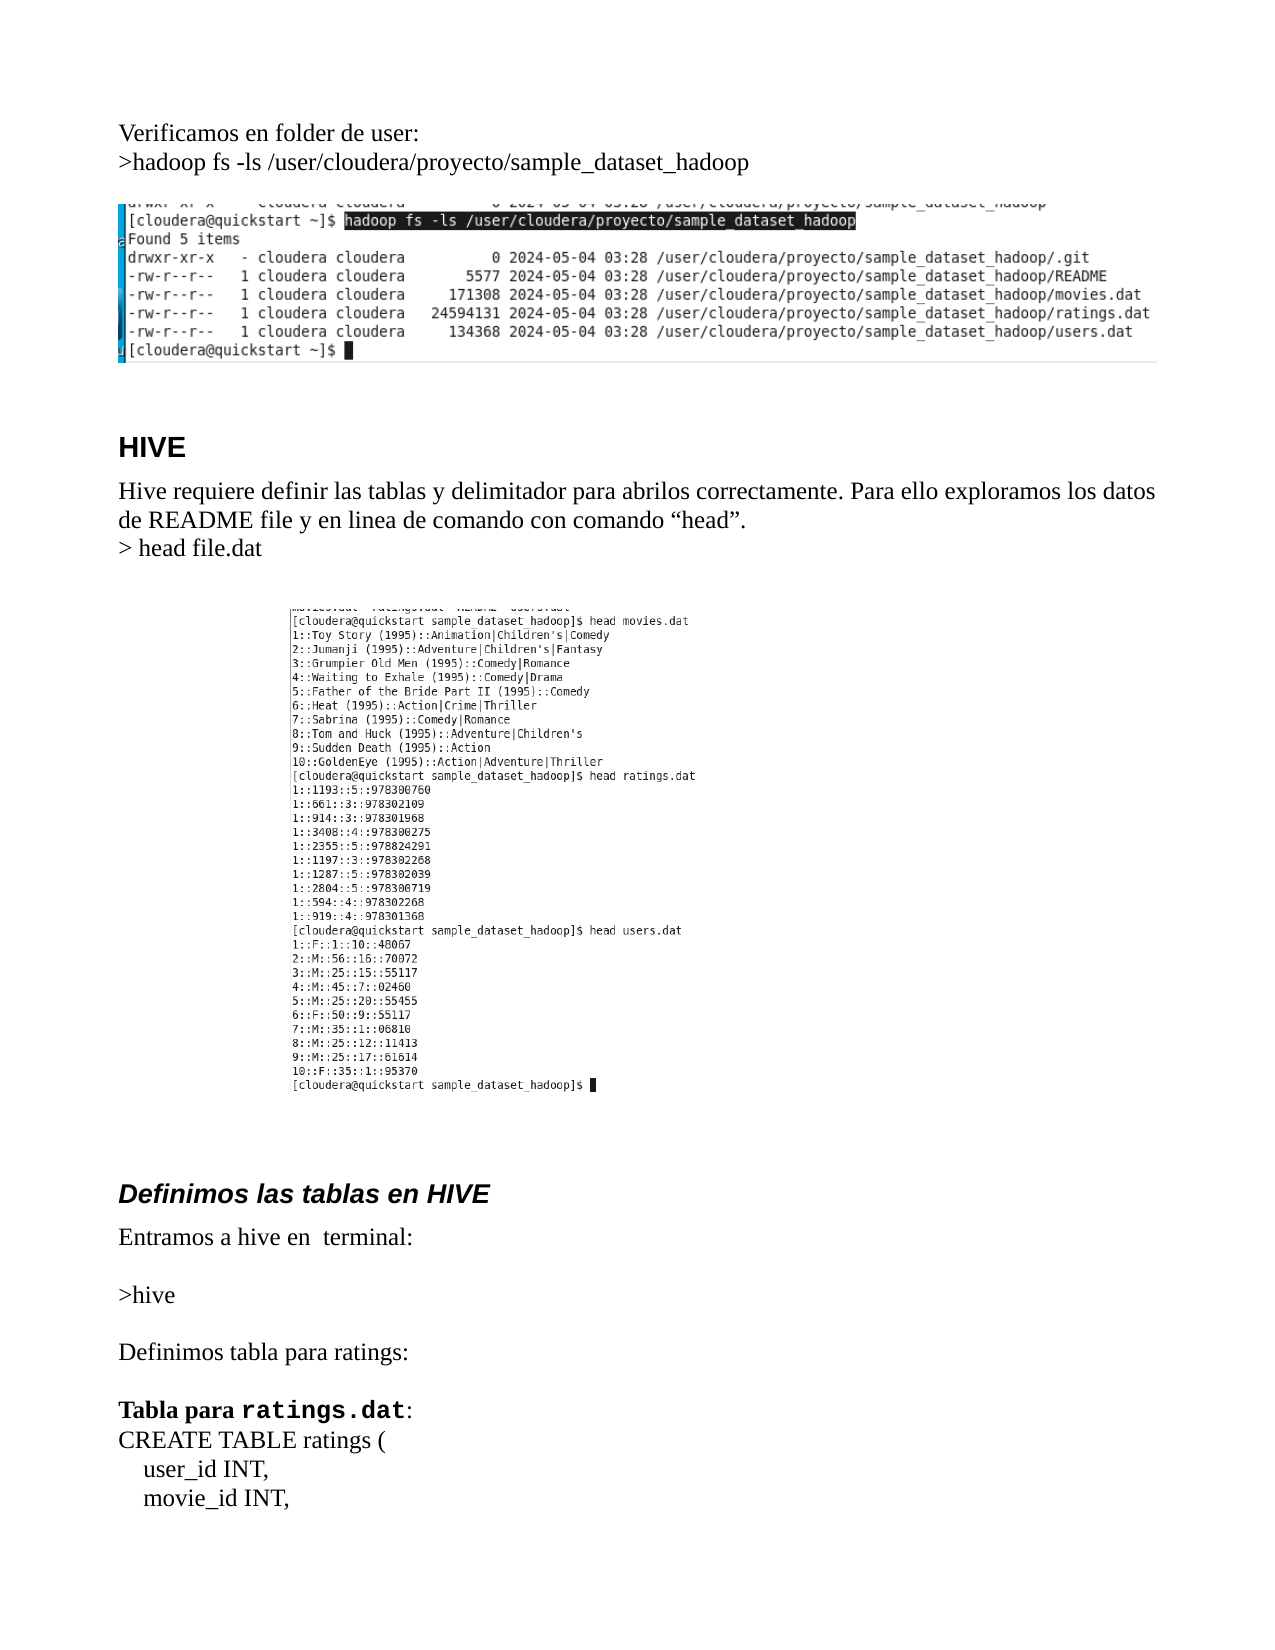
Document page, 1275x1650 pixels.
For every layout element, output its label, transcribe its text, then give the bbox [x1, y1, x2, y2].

text > head file.dat [118, 533, 1157, 562]
text >hadoop fs -ls /user/cloudera/proyecto/sample_dataset_hadoop [118, 147, 1157, 176]
text user_id INT, [118, 1454, 1157, 1483]
text Entramos a hive en terminal: [118, 1222, 1157, 1251]
picture [118, 204, 1157, 363]
text Definimos tabla para ratings: [118, 1337, 1157, 1366]
subtitle Definimos las tablas en HIVE [118, 1178, 1157, 1210]
text Hive requiere definir las tablas y delimitador para abrilos correctamente. Para ello exploramos los datos de README file y en linea de comando con comando “head”. [118, 476, 1157, 533]
picture [118, 288, 122, 308]
text CREATE TABLE ratings ( [118, 1426, 1157, 1454]
picture [290, 609, 700, 1092]
text Tabla para ratings.dat: [118, 1395, 1157, 1426]
text movie_id INT, [118, 1483, 1157, 1512]
text >hive [118, 1280, 1157, 1308]
text Verificamos en folder de user: [118, 118, 1157, 147]
subtitle HIVE [118, 430, 1157, 463]
